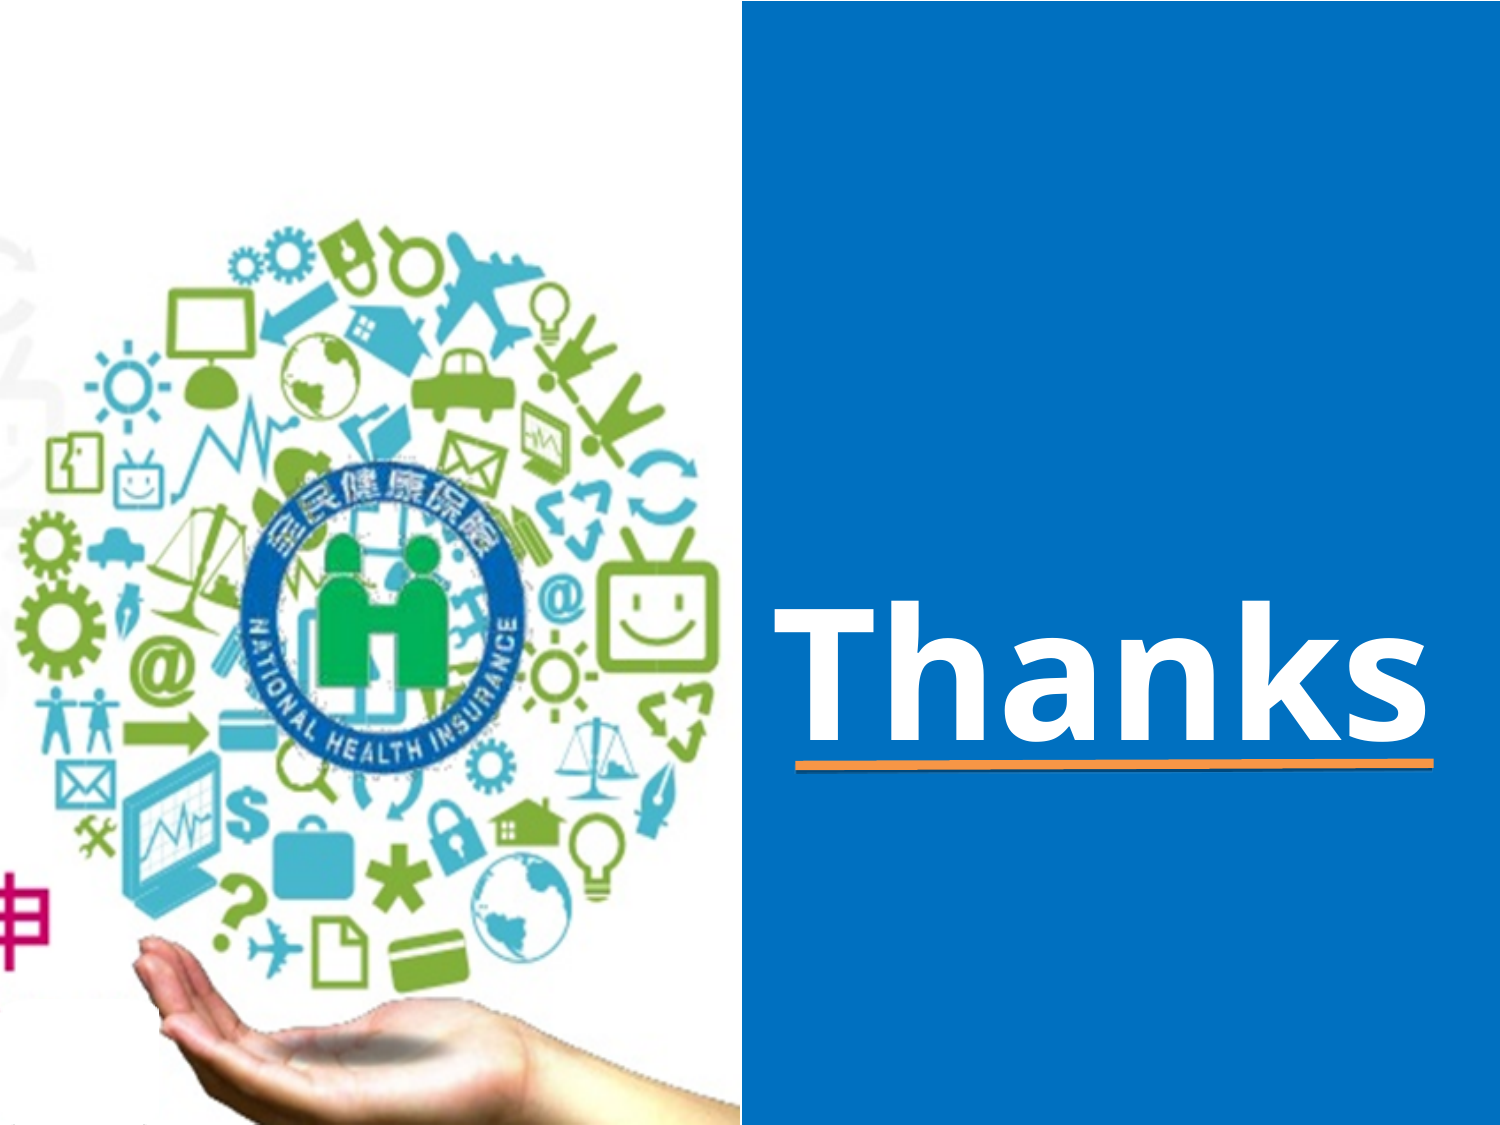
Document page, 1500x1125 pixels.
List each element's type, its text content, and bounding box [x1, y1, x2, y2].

text_box [742, 1, 1500, 1125]
text_box Thanks [740, 549, 1482, 788]
picture [0, 148, 740, 1125]
